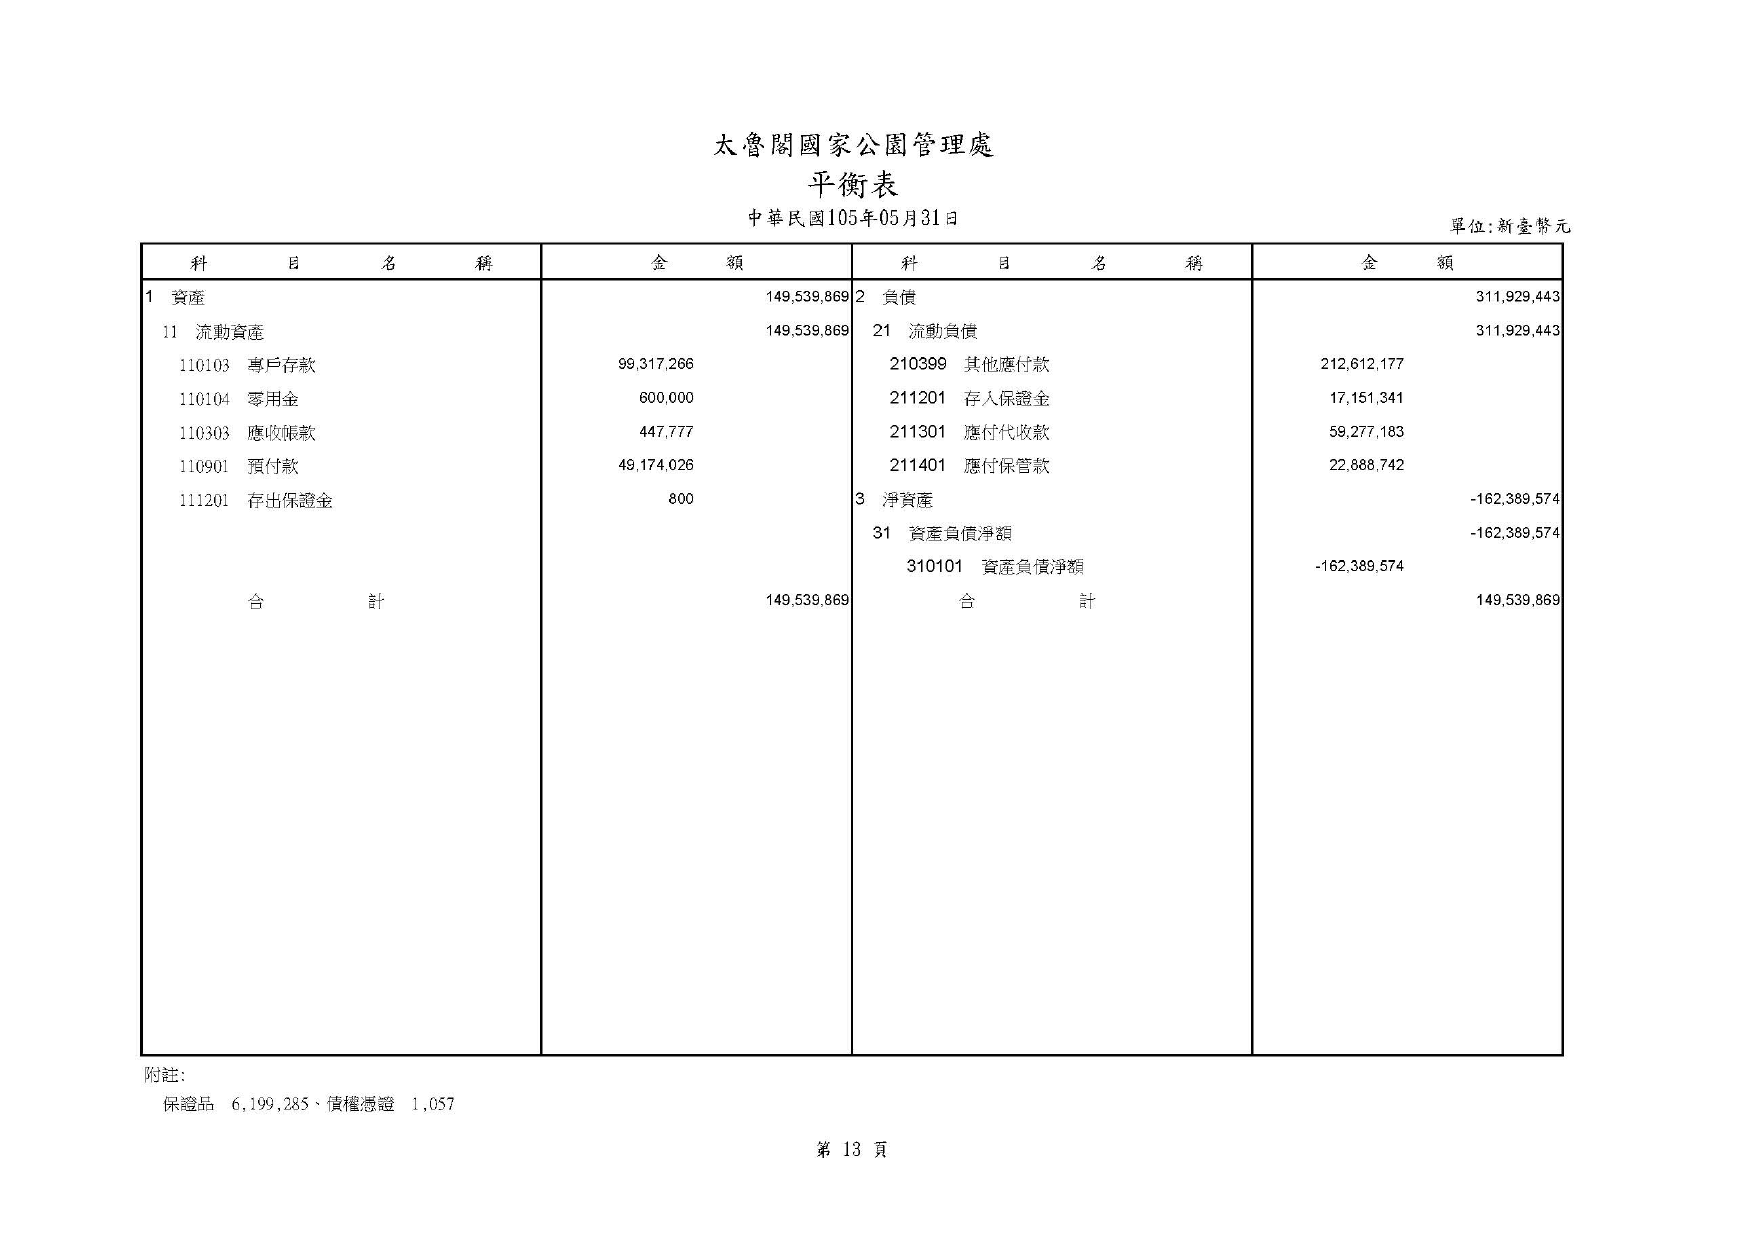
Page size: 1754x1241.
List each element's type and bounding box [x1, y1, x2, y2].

picture [59, 82, 1646, 1164]
